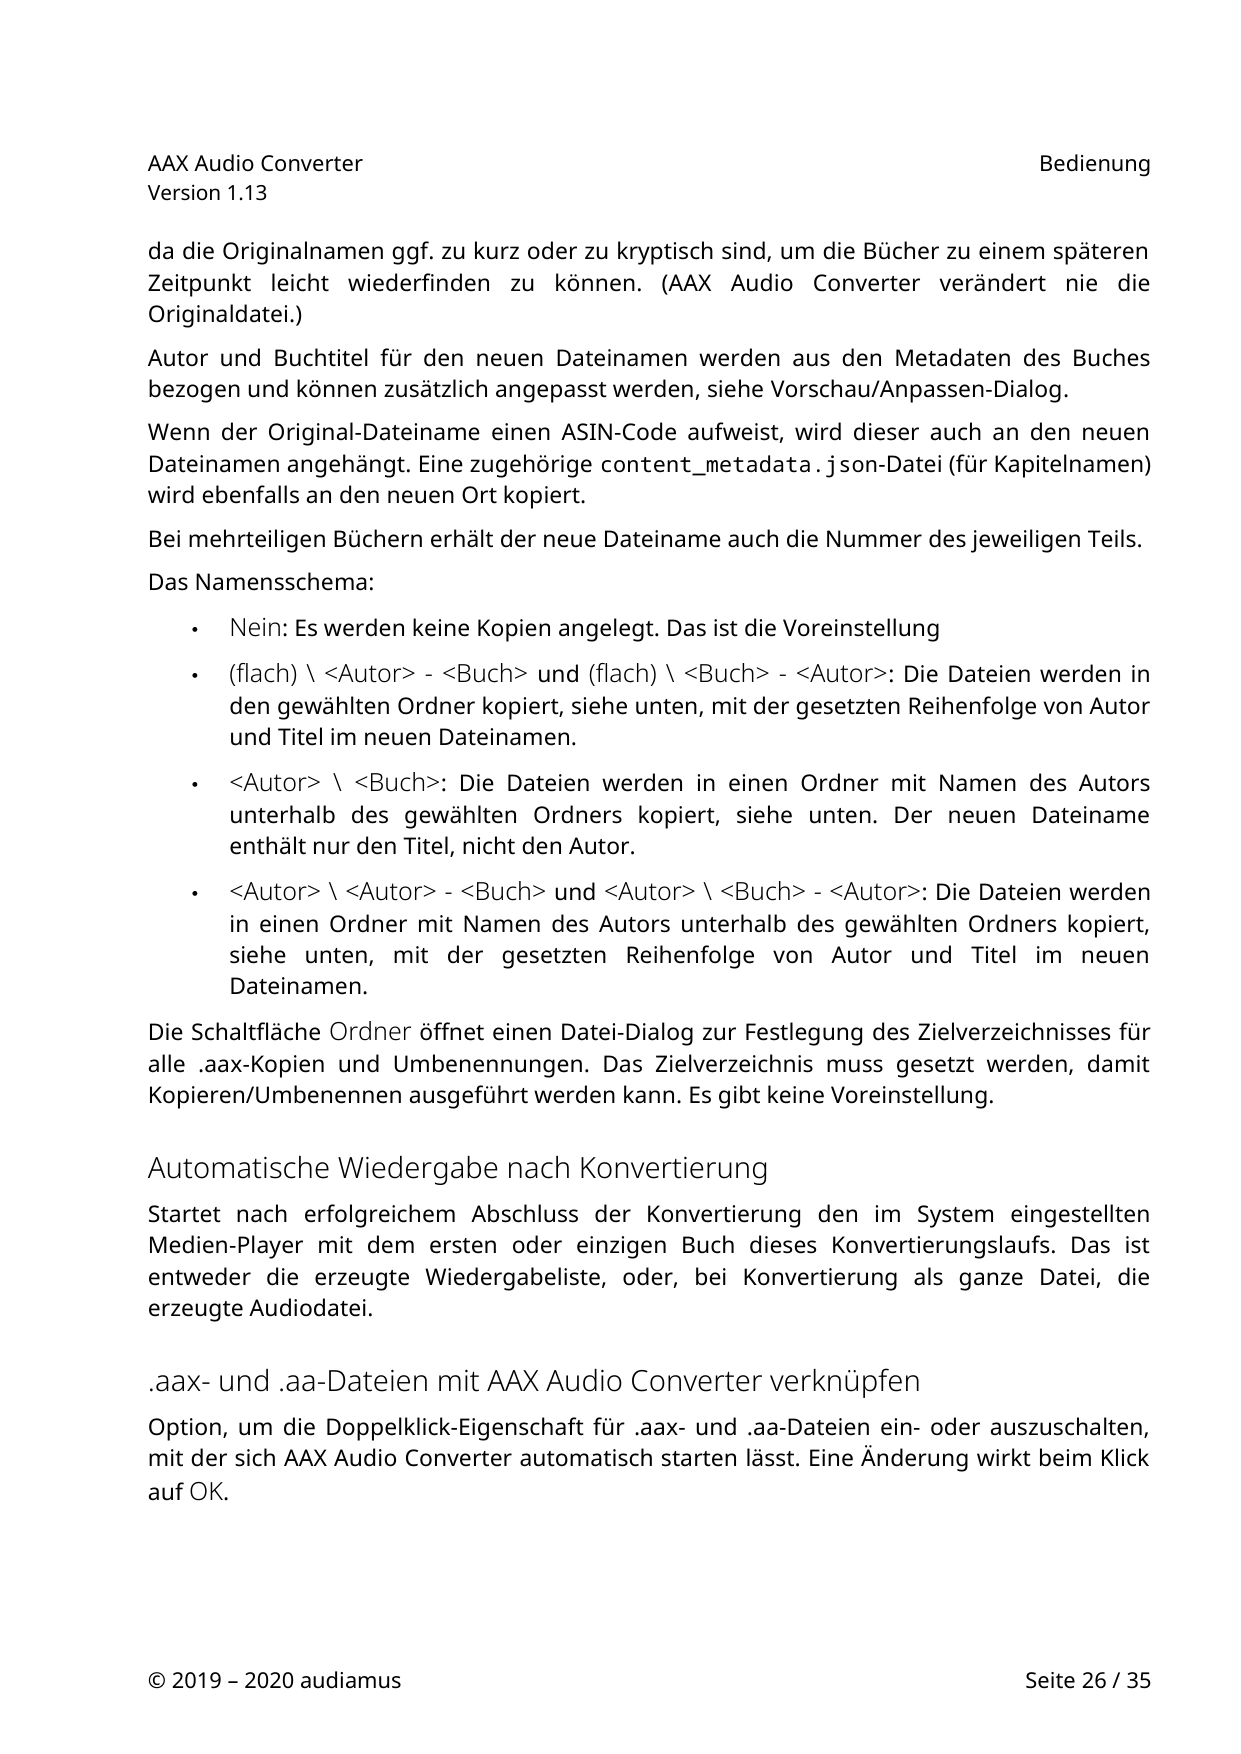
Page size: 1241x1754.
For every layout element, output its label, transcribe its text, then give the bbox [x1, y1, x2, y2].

text da die Originalnamen ggf. zu kurz oder zu kryptisch sind, um die Bücher zu einem späteren Zeitpunkt leicht wiederfinden zu können. (AAX Audio Converter verändert nie die Originaldatei.) [148, 235, 1152, 329]
list <Autor> \ <Buch>: Die Dateien werden in einen Ordner mit Namen des Autors unterhalb des gewählten Ordners kopiert, siehe unten. Der neuen Dateiname enthält nur den Titel, nicht den Autor. [192, 765, 1152, 861]
text Die Schaltfläche Ordner öffnet einen Datei-Dialog zur Festlegung des Zielverzeichnisses für alle .aax-Kopien und Umbenennungen. Das Zielverzeichnis muss gesetzt werden, damit Kopieren/Umbenennen ausgeführt werden kann. Es gibt keine Voreinstellung. [148, 1014, 1152, 1110]
text Startet nach erfolgreichem Abschluss der Konvertierung den im System eingestellten Medien-Player mit dem ersten oder einzigen Buch dieses Konvertierungslaufs. Das ist entweder die erzeugte Wiedergabeliste, oder, bei Konvertierung als ganze Datei, die erzeugte Audiodatei. [148, 1198, 1152, 1323]
list <Autor> \ <Autor> - <Buch> und <Autor> \ <Buch> - <Autor>: Die Dateien werden in einen Ordner mit Namen des Autors unterhalb des gewählten Ordners kopiert, siehe unten, mit der gesetzten Reihenfolge von Autor und Titel im neuen Dateinamen. [192, 874, 1152, 1002]
list (flach) \ <Autor> - <Buch> und (flach) \ <Buch> - <Autor>: Die Dateien werden in den gewählten Ordner kopiert, siehe unten, mit der gesetzten Reihenfolge von Autor und Titel im neuen Dateinamen. [192, 656, 1152, 753]
text Autor und Buchtitel für den neuen Dateinamen werden aus den Metadaten des Buches bezogen und können zusätzlich angepasst werden, siehe Vorschau/Anpassen-Dialog. [148, 341, 1152, 404]
list Nein: Es werden keine Kopien angelegt. Das ist die Voreinstellung [192, 610, 1152, 644]
text Das Namensschema: [148, 566, 1152, 597]
text Option, um die Doppelklick-Eigenschaft für .aax- und .aa-Dateien ein- oder auszuschalten, mit der sich AAX Audio Converter automatisch starten lässt. Eine Änderung wirkt beim Klick auf OK. [148, 1411, 1152, 1507]
subtitle Automatische Wiedergabe nach Konvertierung [148, 1148, 1152, 1187]
text Bei mehrteiligen Büchern erhält der neue Dateiname auch die Nummer des jeweiligen Teils. [148, 522, 1152, 554]
text Wenn der Original-Dateiname einen ASIN-Code aufweist, wird dieser auch an den neuen Dateinamen angehängt. Eine zugehörige content_metadata.json-Datei (für Kapitelnamen) wird ebenfalls an den neuen Ort kopiert. [148, 416, 1152, 510]
subtitle .aax- und .aa-Dateien mit AAX Audio Converter verknüpfen [148, 1360, 1152, 1400]
